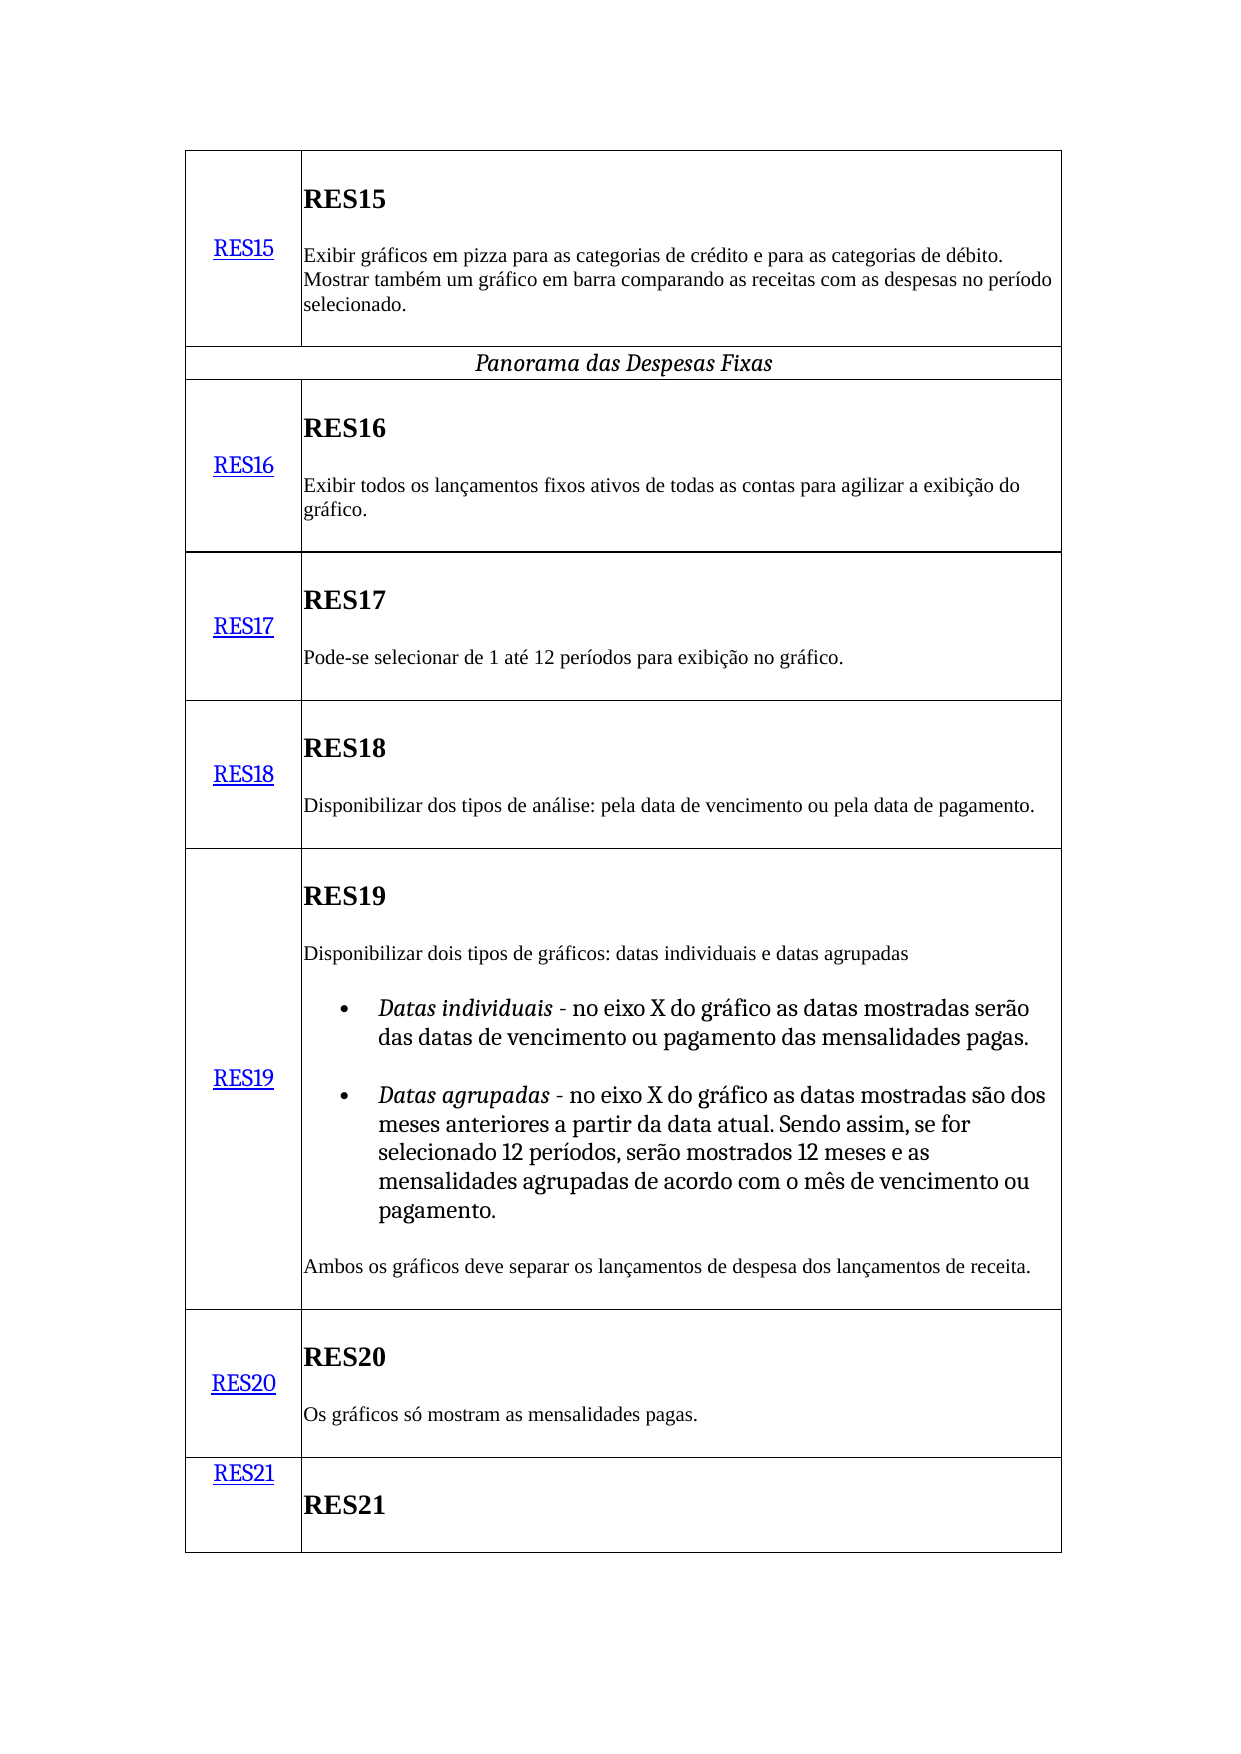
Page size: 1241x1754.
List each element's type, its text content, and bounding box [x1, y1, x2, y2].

table_cell RES16 Exibir todos os lançamentos fixos ativos de todas as contas para agilizar a exibição do gráfico. [302, 380, 1061, 551]
table_cell RES15 Exibir gráficos em pizza para as categorias de crédito e para as categorias de débito. Mostrar também um gráfico em barra comparando as receitas com as despesas no período selecionado. [302, 151, 1061, 346]
table_cell RES16 [186, 380, 301, 551]
table_cell RES20 [186, 1310, 301, 1457]
table_cell RES17 Pode-se selecionar de 1 até 12 períodos para exibição no gráfico. [302, 553, 1061, 699]
table_cell RES20 Os gráficos só mostram as mensalidades pagas. [302, 1310, 1061, 1457]
table_cell RES19 Disponibilizar dois tipos de gráficos: datas individuais e datas agrupadas Datas individuais - no eixo X do gráfico as datas mostradas serão das datas de vencimento ou pagamento das mensalidades pagas. Datas agrupadas - no eixo X do gráfico as datas mostradas são dos meses anteriores a partir da data atual. Sendo assim, se for selecionado 12 períodos, serão mostrados 12 meses e as mensalidades agrupadas de acordo com o mês de vencimento ou pagamento. Ambos os gráficos deve separar os lançamentos de despesa dos lançamentos de receita. [302, 849, 1061, 1308]
table_cell RES21 [186, 1458, 301, 1552]
table_cell Panorama das Despesas Fixas [186, 347, 1061, 379]
table_cell RES15 [186, 151, 301, 346]
table_cell RES21 [302, 1458, 1061, 1552]
table_cell RES19 [186, 849, 301, 1308]
table_cell RES17 [186, 553, 301, 699]
table_cell RES18 Disponibilizar dos tipos de análise: pela data de vencimento ou pela data de pagamento. [302, 701, 1061, 848]
table_cell RES18 [186, 701, 301, 848]
